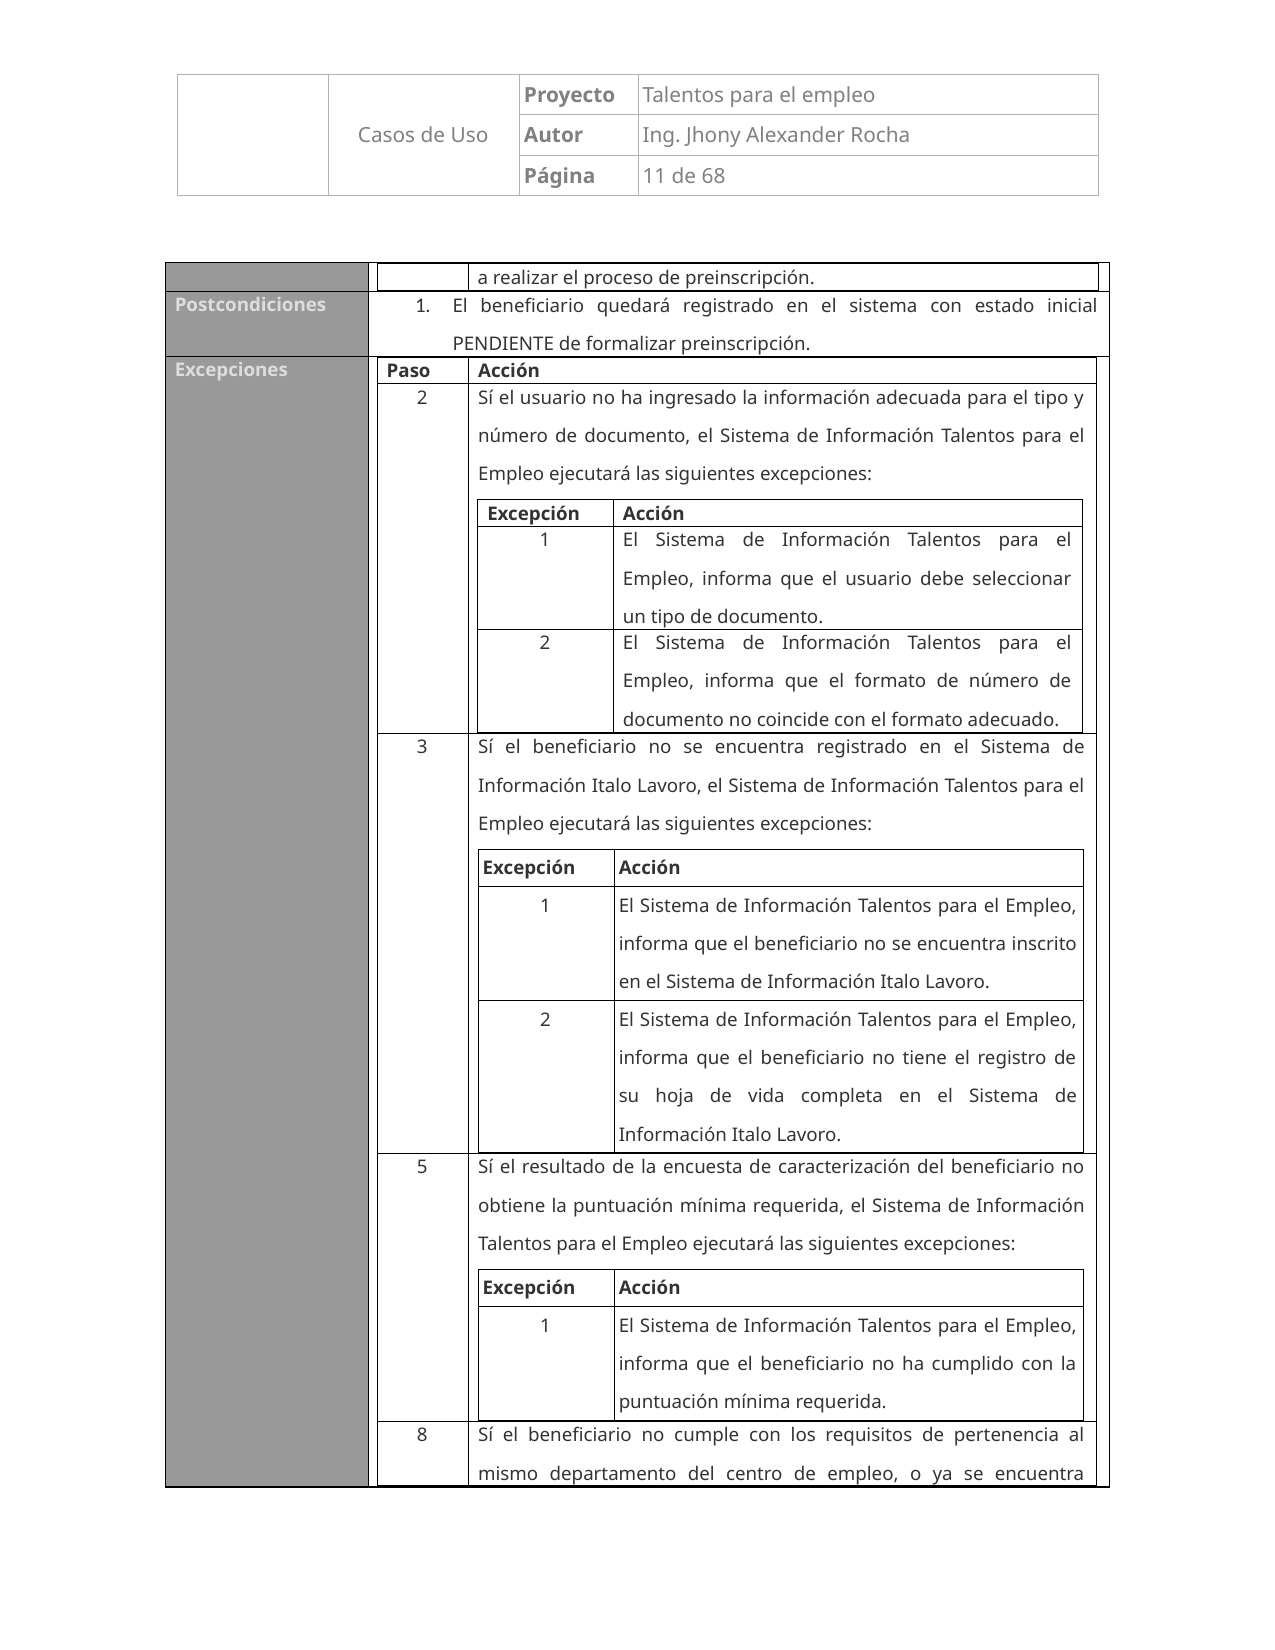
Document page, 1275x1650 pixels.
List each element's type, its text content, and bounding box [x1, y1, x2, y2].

table_cell El Sistema de Información Talentos para el Empleo, informa que el formato de número de documento no coincide con el formato adecuado. [614, 630, 1082, 732]
table_cell 2 [478, 630, 613, 732]
table_header Acción [469, 358, 1096, 383]
table_cell 1 [479, 887, 614, 1000]
table_cell El Sistema de Información Talentos para el Empleo, informa que el beneficiario no tiene el registro de su hoja de vida completa en el Sistema de Información Italo Lavoro. [615, 1001, 1083, 1152]
table_cell a realizar el proceso de preinscripción. [469, 264, 1098, 289]
table_cell 1 [478, 527, 613, 628]
table_cell 8 [378, 1422, 468, 1485]
table_cell [166, 263, 368, 291]
table_cell [369, 263, 377, 291]
table_cell Postcondiciones [166, 292, 368, 356]
table_cell 1 [479, 1307, 614, 1420]
table_cell Sí el resultado de la encuesta de caracterización del beneficiario no obtiene la puntuación mínima requerida, el Sistema de Información Talentos para el Empleo ejecutará las siguientes excepciones: [469, 1154, 1096, 1421]
table_header Acción [615, 850, 1083, 886]
table_cell [1097, 357, 1109, 1486]
table_cell [369, 357, 377, 1486]
table_cell 2 [479, 1001, 614, 1152]
table_cell Excepciones [166, 357, 368, 1486]
table_cell [378, 264, 468, 289]
table_cell El Sistema de Información Talentos para el Empleo, informa que el beneficiario no se encuentra inscrito en el Sistema de Información Italo Lavoro. [615, 887, 1083, 1000]
table_cell El Sistema de Información Talentos para el Empleo, informa que el beneficiario no ha cumplido con la puntuación mínima requerida. [615, 1307, 1083, 1420]
table_header Excepción [478, 500, 613, 526]
table_cell El beneficiario quedará registrado en el sistema con estado inicial PENDIENTE de formalizar preinscripción. [369, 292, 1109, 356]
table_header Acción [614, 500, 1082, 526]
table_cell 2 [378, 384, 468, 733]
table_cell Sí el beneficiario no cumple con los requisitos de pertenencia al mismo departamento del centro de empleo, o ya se encuentra [469, 1422, 1096, 1485]
table_cell Sí el usuario no ha ingresado la información adecuada para el tipo y número de documento, el Sistema de Información Talentos para el Empleo ejecutará las siguientes excepciones: [469, 384, 1096, 733]
table_cell El Sistema de Información Talentos para el Empleo, informa que el usuario debe seleccionar un tipo de documento. [614, 527, 1082, 628]
table_header Acción [615, 1270, 1083, 1306]
table_header Excepción [479, 1270, 614, 1306]
table_cell Sí el beneficiario no se encuentra registrado en el Sistema de Información Italo Lavoro, el Sistema de Información Talentos para el Empleo ejecutará las siguientes excepciones: [469, 734, 1096, 1153]
table_cell 5 [378, 1154, 468, 1421]
table_cell 3 [378, 734, 468, 1153]
table_header Paso [378, 358, 468, 383]
table_cell [1099, 263, 1109, 291]
table_header Excepción [479, 850, 614, 886]
